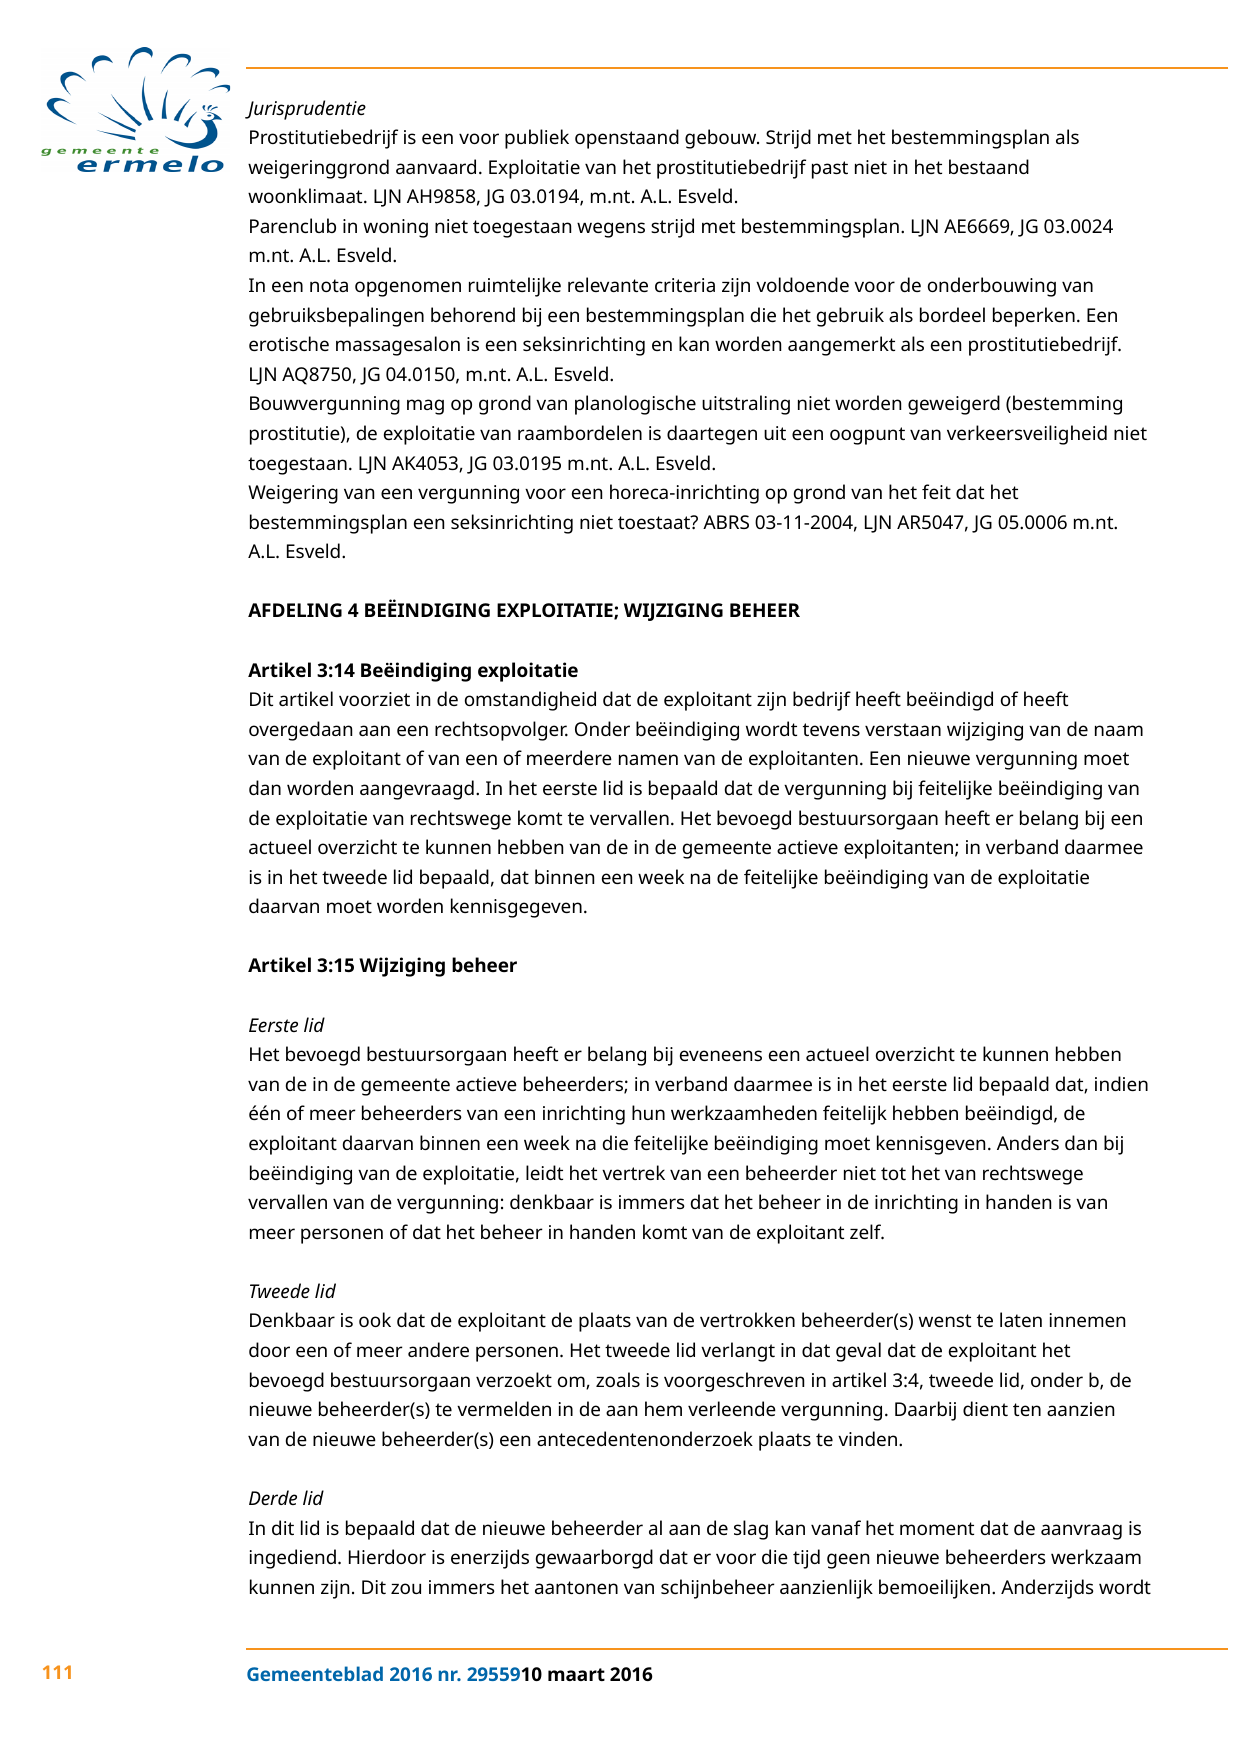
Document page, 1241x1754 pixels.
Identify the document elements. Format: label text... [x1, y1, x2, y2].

text Artikel 3:14 Beëindiging exploitatie [248, 657, 1152, 683]
text Het bevoegd bestuursorgaan heeft er belang bij eveneens een actueel overzicht te kunnen hebben van de in de gemeente actieve beheerders; in verband daarmee is in het eerste lid bepaald dat, indien één of meer beheerders van een inrichting hun werkzaamheden feitelijk hebben beëindigd, de exploitant daarvan binnen een week na die feitelijke beëindiging moet kennisgeven. Anders dan bij beëindiging van de exploitatie, leidt het vertrek van een beheerder niet tot het van rechtswege vervallen van de vergunning: denkbaar is immers dat het beheer in de inrichting in handen is van meer personen of dat het beheer in handen komt van de exploitant zelf. [248, 1041, 1152, 1245]
text In dit lid is bepaald dat de nieuwe beheerder al aan de slag kan vanaf het moment dat de aanvraag is ingediend. Hierdoor is enerzijds gewaarborgd dat er voor die tijd geen nieuwe beheerders werkzaam kunnen zijn. Dit zou immers het aantonen van schijnbeheer aanzienlijk bemoeilijken. Anderzijds wordt [248, 1515, 1152, 1600]
text Derde lid [248, 1485, 1152, 1511]
picture [41, 47, 231, 172]
text Denkbaar is ook dat de exploitant de plaats van de vertrokken beheerder(s) wenst te laten innemen door een of meer andere personen. Het tweede lid verlangt in dat geval dat de exploitant het bevoegd bestuursorgaan verzoekt om, zoals is voorgeschreven in artikel 3:4, tweede lid, onder b, de nieuwe beheerder(s) te vermelden in de aan hem verleende vergunning. Daarbij dient ten aanzien van de nieuwe beheerder(s) een antecedentenonderzoek plaats te vinden. [248, 1308, 1152, 1452]
text AFDELING 4 BEËINDIGING EXPLOITATIE; WIJZIGING BEHEER [248, 598, 1152, 623]
text Jurisprudentie [248, 95, 1152, 121]
text Prostitutiebedrijf is een voor publiek openstaand gebouw. Strijd met het bestemmingsplan als weigeringgrond aanvaard. Exploitatie van het prostitutiebedrijf past niet in het bestaand woonklimaat. LJN AH9858, JG 03.0194, m.nt. A.L. Esveld. [248, 124, 1152, 209]
text Bouwvergunning mag op grond van planologische uitstraling niet worden geweigerd (bestemming prostitutie), de exploitatie van raambordelen is daartegen uit een oogpunt van verkeersveiligheid niet toegestaan. LJN AK4053, JG 03.0195 m.nt. A.L. Esveld. [248, 391, 1152, 476]
text Parenclub in woning niet toegestaan wegens strijd met bestemmingsplan. LJN AE6669, JG 03.0024 m.nt. A.L. Esveld. [248, 213, 1152, 268]
text Tweede lid [248, 1278, 1152, 1304]
text Dit artikel voorziet in de omstandigheid dat de exploitant zijn bedrijf heeft beëindigd of heeft overgedaan aan een rechtsopvolger. Onder beëindiging wordt tevens verstaan wijziging van de naam van de exploitant of van een of meerdere namen van de exploitanten. Een nieuwe vergunning moet dan worden aangevraagd. In het eerste lid is bepaald dat de vergunning bij feitelijke beëindiging van de exploitatie van rechtswege komt te vervallen. Het bevoegd bestuursorgaan heeft er belang bij een actueel overzicht te kunnen hebben van de in de gemeente actieve exploitanten; in verband daarmee is in het tweede lid bepaald, dat binnen een week na de feitelijke beëindiging van de exploitatie daarvan moet worden kennisgegeven. [248, 686, 1152, 919]
text In een nota opgenomen ruimtelijke relevante criteria zijn voldoende voor de onderbouwing van gebruiksbepalingen behorend bij een bestemmingsplan die het gebruik als bordeel beperken. Een erotische massagesalon is een seksinrichting en kan worden aangemerkt als een prostitutiebedrijf. LJN AQ8750, JG 04.0150, m.nt. A.L. Esveld. [248, 272, 1152, 387]
text Artikel 3:15 Wijziging beheer [248, 953, 1152, 978]
text Weigering van een vergunning voor een horeca-inrichting op grond van het feit dat het bestemmingsplan een seksinrichting niet toestaat? ABRS 03-11-2004, LJN AR5047, JG 05.0006 m.nt. A.L. Esveld. [248, 479, 1152, 564]
text Eerste lid [248, 1012, 1152, 1038]
